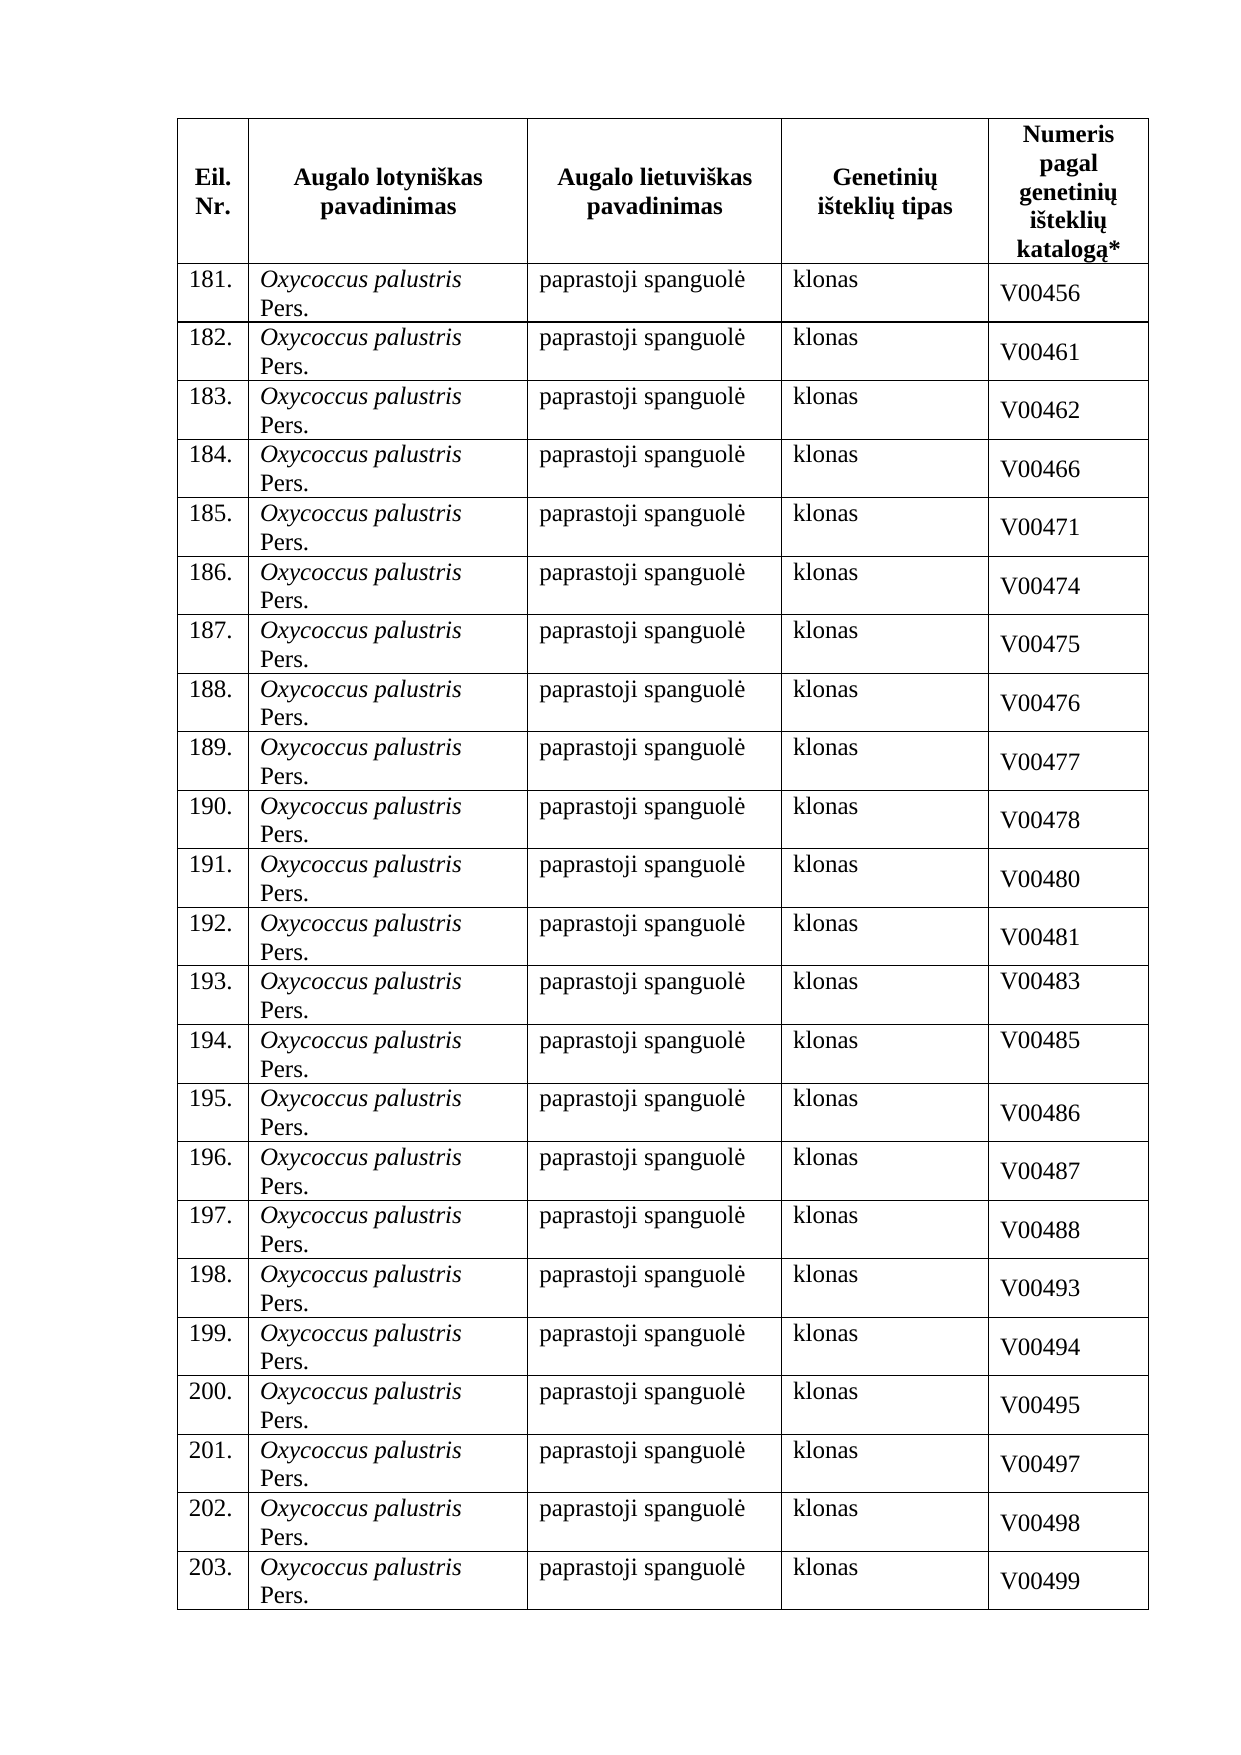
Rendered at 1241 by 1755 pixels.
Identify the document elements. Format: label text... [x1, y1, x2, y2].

table_cell klonas [782, 1084, 988, 1141]
table_cell Oxycoccus palustris Pers. [249, 1376, 527, 1434]
table_cell Oxycoccus palustris Pers. [249, 1435, 527, 1492]
table_cell 203. [178, 1552, 248, 1609]
table_cell paprastoji spanguolė [528, 908, 781, 965]
table_cell 190. [178, 791, 248, 848]
table_cell V00481 [989, 908, 1148, 965]
table_cell V00497 [989, 1435, 1148, 1492]
table_cell 184. [178, 440, 248, 497]
table_cell Oxycoccus palustris Pers. [249, 1025, 527, 1082]
table_cell paprastoji spanguolė [528, 323, 781, 380]
table_cell V00493 [989, 1259, 1148, 1317]
table_cell Oxycoccus palustris Pers. [249, 323, 527, 380]
table_cell V00478 [989, 791, 1148, 848]
table_header Eil. Nr. [178, 119, 248, 263]
table_cell V00474 [989, 557, 1148, 614]
table_cell 189. [178, 732, 248, 790]
table_cell paprastoji spanguolė [528, 440, 781, 497]
table_cell 195. [178, 1084, 248, 1141]
table_cell 186. [178, 557, 248, 614]
table_cell paprastoji spanguolė [528, 791, 781, 848]
table_cell paprastoji spanguolė [528, 557, 781, 614]
table_cell V00475 [989, 615, 1148, 673]
table_cell paprastoji spanguolė [528, 1201, 781, 1258]
table_cell Oxycoccus palustris Pers. [249, 674, 527, 731]
table_cell klonas [782, 966, 988, 1024]
table_cell Oxycoccus palustris Pers. [249, 264, 527, 321]
table_cell 188. [178, 674, 248, 731]
table_header Genetinių išteklių tipas [782, 119, 988, 263]
table_cell 199. [178, 1318, 248, 1375]
table_cell Oxycoccus palustris Pers. [249, 498, 527, 556]
table_cell paprastoji spanguolė [528, 615, 781, 673]
table_header Augalo lietuviškas pavadinimas [528, 119, 781, 263]
table_cell V00483 [989, 966, 1148, 1024]
table_cell V00461 [989, 323, 1148, 380]
table_cell paprastoji spanguolė [528, 264, 781, 321]
table_cell paprastoji spanguolė [528, 849, 781, 907]
table_cell V00462 [989, 381, 1148, 438]
table_cell Oxycoccus palustris Pers. [249, 557, 527, 614]
table_cell V00494 [989, 1318, 1148, 1375]
table_cell klonas [782, 908, 988, 965]
table_cell paprastoji spanguolė [528, 1493, 781, 1551]
table_cell Oxycoccus palustris Pers. [249, 1259, 527, 1317]
table_cell V00486 [989, 1084, 1148, 1141]
table_cell 182. [178, 323, 248, 380]
table_cell klonas [782, 557, 988, 614]
table_cell paprastoji spanguolė [528, 1318, 781, 1375]
table_cell klonas [782, 1376, 988, 1434]
table_cell V00466 [989, 440, 1148, 497]
table_cell Oxycoccus palustris Pers. [249, 1142, 527, 1199]
table_cell klonas [782, 1142, 988, 1199]
table_cell paprastoji spanguolė [528, 1142, 781, 1199]
table_cell klonas [782, 1552, 988, 1609]
table_cell V00488 [989, 1201, 1148, 1258]
table_cell paprastoji spanguolė [528, 381, 781, 438]
table_cell 197. [178, 1201, 248, 1258]
table_cell V00477 [989, 732, 1148, 790]
table_cell 201. [178, 1435, 248, 1492]
table_cell paprastoji spanguolė [528, 966, 781, 1024]
table_cell Oxycoccus palustris Pers. [249, 849, 527, 907]
table_header Augalo lotyniškas pavadinimas [249, 119, 527, 263]
table_cell paprastoji spanguolė [528, 498, 781, 556]
table_cell klonas [782, 1318, 988, 1375]
table_cell klonas [782, 323, 988, 380]
table_cell Oxycoccus palustris Pers. [249, 440, 527, 497]
table_cell 193. [178, 966, 248, 1024]
table_cell Oxycoccus palustris Pers. [249, 1084, 527, 1141]
table_cell V00476 [989, 674, 1148, 731]
table_cell klonas [782, 615, 988, 673]
table_cell Oxycoccus palustris Pers. [249, 1493, 527, 1551]
table_cell klonas [782, 1493, 988, 1551]
table_cell klonas [782, 1435, 988, 1492]
table_cell klonas [782, 732, 988, 790]
table_cell V00471 [989, 498, 1148, 556]
table_cell paprastoji spanguolė [528, 732, 781, 790]
table_cell paprastoji spanguolė [528, 1435, 781, 1492]
table_cell V00499 [989, 1552, 1148, 1609]
table_cell paprastoji spanguolė [528, 674, 781, 731]
table_cell paprastoji spanguolė [528, 1084, 781, 1141]
table_cell Oxycoccus palustris Pers. [249, 732, 527, 790]
table_cell V00456 [989, 264, 1148, 321]
table_cell Oxycoccus palustris Pers. [249, 791, 527, 848]
table_cell 198. [178, 1259, 248, 1317]
table_cell 194. [178, 1025, 248, 1082]
table_cell V00495 [989, 1376, 1148, 1434]
table_cell V00498 [989, 1493, 1148, 1551]
table_cell Oxycoccus palustris Pers. [249, 381, 527, 438]
table_header Numeris pagal genetinių išteklių katalogą* [989, 119, 1148, 263]
table_cell klonas [782, 264, 988, 321]
table_cell klonas [782, 1201, 988, 1258]
table_cell V00480 [989, 849, 1148, 907]
table_cell V00485 [989, 1025, 1148, 1082]
table_cell 200. [178, 1376, 248, 1434]
table_cell klonas [782, 791, 988, 848]
table_cell 183. [178, 381, 248, 438]
table_cell paprastoji spanguolė [528, 1259, 781, 1317]
table_cell klonas [782, 1025, 988, 1082]
table_cell klonas [782, 498, 988, 556]
table_cell paprastoji spanguolė [528, 1376, 781, 1434]
table_cell klonas [782, 849, 988, 907]
table_cell Oxycoccus palustris Pers. [249, 1318, 527, 1375]
table_cell 192. [178, 908, 248, 965]
table_cell klonas [782, 1259, 988, 1317]
table_cell 191. [178, 849, 248, 907]
table_cell klonas [782, 381, 988, 438]
table_cell klonas [782, 440, 988, 497]
table_cell Oxycoccus palustris Pers. [249, 1201, 527, 1258]
table_cell Oxycoccus palustris Pers. [249, 615, 527, 673]
table_cell Oxycoccus palustris Pers. [249, 908, 527, 965]
table_cell 196. [178, 1142, 248, 1199]
table_cell Oxycoccus palustris Pers. [249, 966, 527, 1024]
table_cell V00487 [989, 1142, 1148, 1199]
table_cell paprastoji spanguolė [528, 1025, 781, 1082]
table_cell klonas [782, 674, 988, 731]
table_cell Oxycoccus palustris Pers. [249, 1552, 527, 1609]
table_cell 181. [178, 264, 248, 321]
table_cell 185. [178, 498, 248, 556]
table_cell 202. [178, 1493, 248, 1551]
table_cell paprastoji spanguolė [528, 1552, 781, 1609]
table_cell 187. [178, 615, 248, 673]
